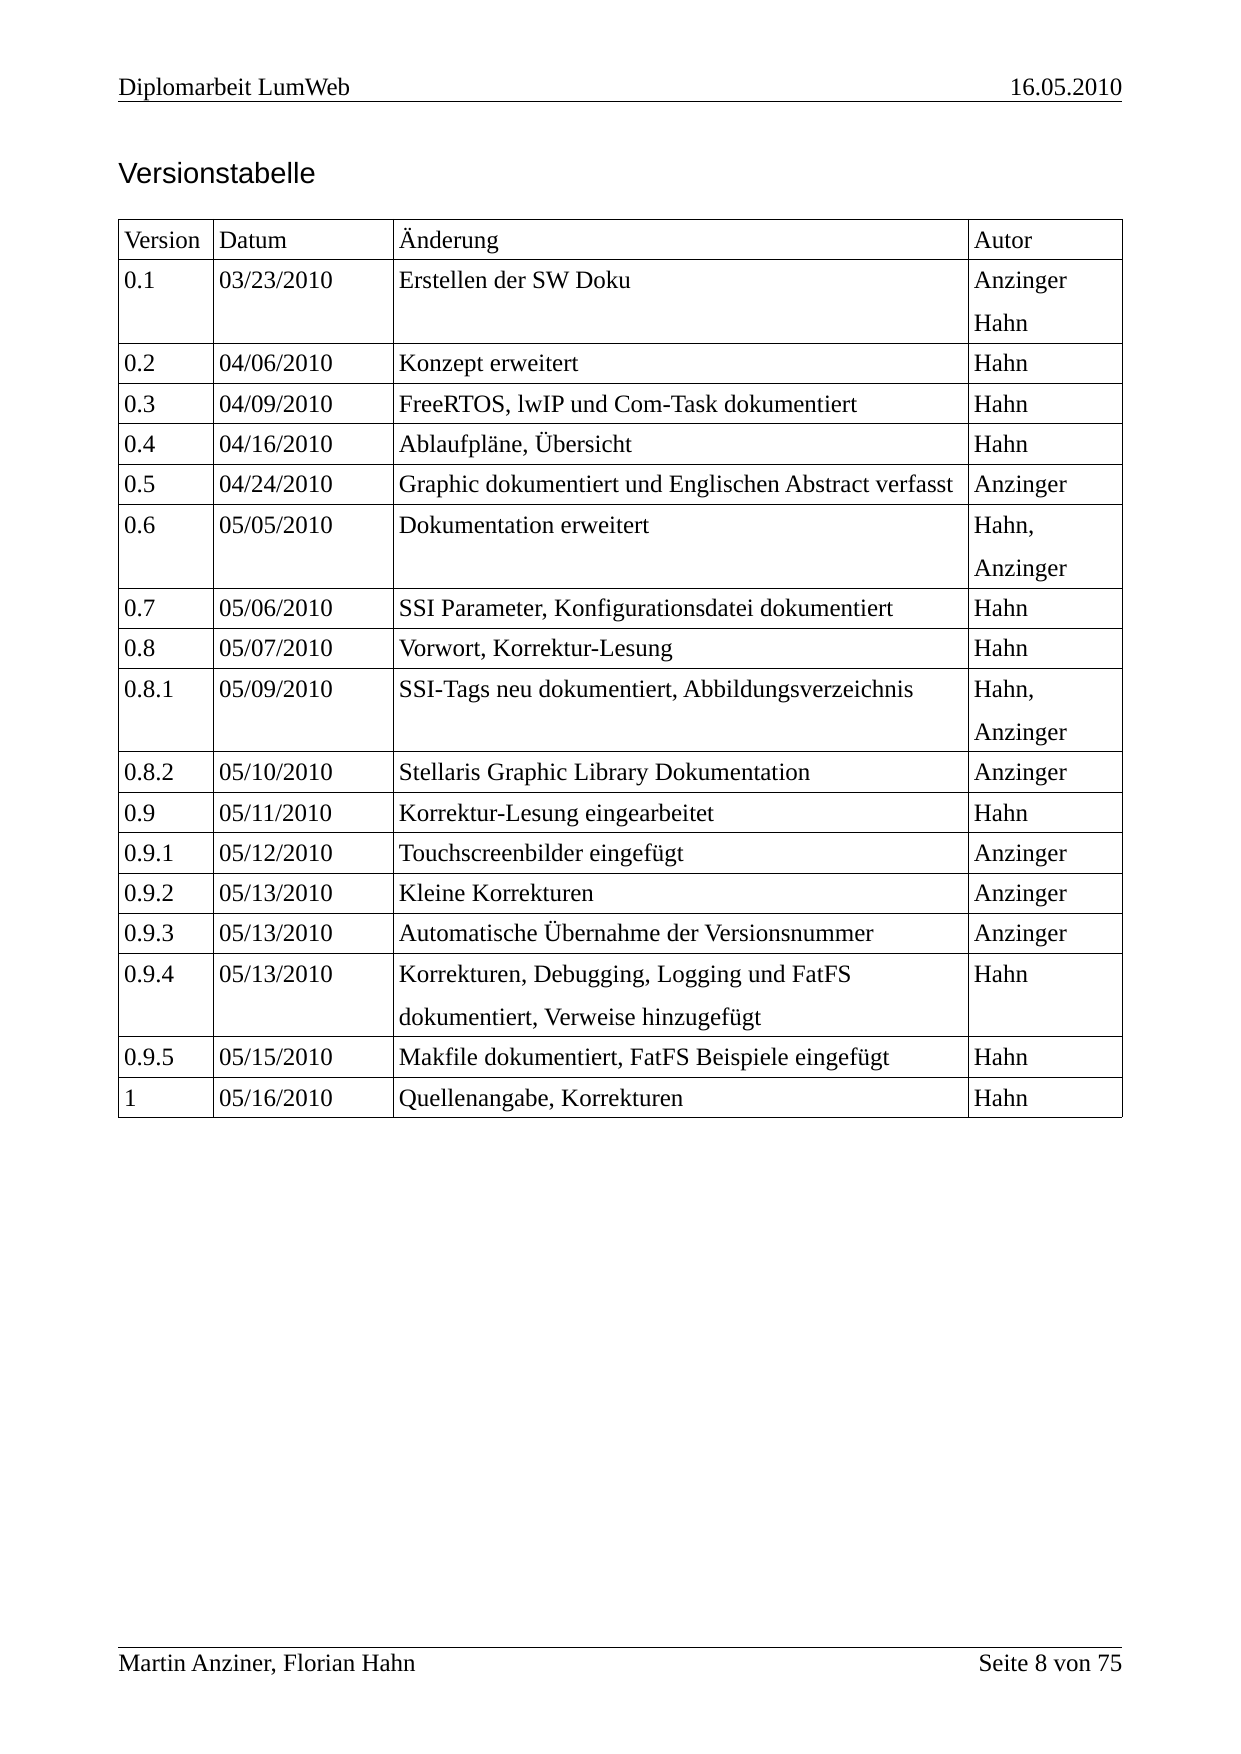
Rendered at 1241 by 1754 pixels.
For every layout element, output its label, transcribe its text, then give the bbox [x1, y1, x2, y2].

table_cell Hahn [969, 1037, 1122, 1077]
table_header Version [119, 220, 213, 259]
table_cell 06.04.2010 [214, 344, 393, 383]
table_cell Anzinger [969, 914, 1122, 953]
table_cell 16.04.2010 [214, 424, 393, 464]
table_cell 09.04.2010 [214, 384, 393, 423]
table_cell Anzinger [969, 465, 1122, 504]
table_cell 09.05.2010 [214, 669, 393, 751]
table_cell Anzinger [969, 752, 1122, 792]
table_cell Hahn [969, 954, 1122, 1036]
table_cell Anzinger [969, 833, 1122, 872]
table_cell Vorwort, Korrektur-Lesung [394, 629, 968, 668]
table_cell SSI Parameter, Konfigurationsdatei dokumentiert [394, 589, 968, 628]
table_cell 0.8.1 [119, 669, 213, 751]
table_cell 15.05.2010 [214, 1037, 393, 1077]
table_cell 0.5 [119, 465, 213, 504]
table_cell 05.05.2010 [214, 505, 393, 587]
table_cell 0.6 [119, 505, 213, 587]
table_header Autor [969, 220, 1122, 259]
table_cell 0.1 [119, 260, 213, 343]
table_cell Hahn [969, 344, 1122, 383]
table_cell 0.9.1 [119, 833, 213, 872]
table_cell Stellaris Graphic Library Dokumentation [394, 752, 968, 792]
table_cell Automatische Übernahme der Versionsnummer [394, 914, 968, 953]
table_cell 10.05.2010 [214, 752, 393, 792]
table_cell Anzinger Hahn [969, 260, 1122, 343]
table_cell Erstellen der SW Doku [394, 260, 968, 343]
table_cell 23.03.2010 [214, 260, 393, 343]
subtitle Versionstabelle [118, 156, 1122, 190]
table_cell 0.9 [119, 793, 213, 832]
table_cell Hahn [969, 629, 1122, 668]
table_cell Touchscreenbilder eingefügt [394, 833, 968, 872]
table_cell Dokumentation erweitert [394, 505, 968, 587]
table_cell Konzept erweitert [394, 344, 968, 383]
table_cell Hahn, Anzinger [969, 505, 1122, 587]
table_cell 0.7 [119, 589, 213, 628]
table_cell 0.9.4 [119, 954, 213, 1036]
table_cell Graphic dokumentiert und Englischen Abstract verfasst [394, 465, 968, 504]
table_cell 24.04.2010 [214, 465, 393, 504]
table_cell SSI-Tags neu dokumentiert, Abbildungsverzeichnis [394, 669, 968, 751]
table_cell 0.8 [119, 629, 213, 668]
table_cell 13.05.2010 [214, 874, 393, 913]
table_cell Hahn [969, 1078, 1122, 1117]
table_cell Ablaufpläne, Übersicht [394, 424, 968, 464]
table_cell 1 [119, 1078, 213, 1117]
table_cell Hahn [969, 793, 1122, 832]
table_cell 0.9.3 [119, 914, 213, 953]
table_cell 0.4 [119, 424, 213, 464]
table_header Änderung [394, 220, 968, 259]
table_cell 06.05.2010 [214, 589, 393, 628]
table_cell 11.05.2010 [214, 793, 393, 832]
table_cell 12.05.2010 [214, 833, 393, 872]
table_cell Kleine Korrekturen [394, 874, 968, 913]
table_cell 0.9.2 [119, 874, 213, 913]
table_cell Korrektur-Lesung eingearbeitet [394, 793, 968, 832]
table_cell Anzinger [969, 874, 1122, 913]
table_cell 0.8.2 [119, 752, 213, 792]
table_cell Hahn [969, 589, 1122, 628]
table_header Datum [214, 220, 393, 259]
table_cell 13.05.2010 [214, 914, 393, 953]
table_cell FreeRTOS, lwIP und Com-Task dokumentiert [394, 384, 968, 423]
table_cell Hahn, Anzinger [969, 669, 1122, 751]
table_cell 13.05.2010 [214, 954, 393, 1036]
table_cell Quellenangabe, Korrekturen [394, 1078, 968, 1117]
table_cell Hahn [969, 424, 1122, 464]
table_cell 16.05.2010 [214, 1078, 393, 1117]
table_cell Hahn [969, 384, 1122, 423]
table_cell 0.2 [119, 344, 213, 383]
table_cell 0.9.5 [119, 1037, 213, 1077]
table_cell 0.3 [119, 384, 213, 423]
table_cell Korrekturen, Debugging, Logging und FatFS dokumentiert, Verweise hinzugefügt [394, 954, 968, 1036]
table_cell Makfile dokumentiert, FatFS Beispiele eingefügt [394, 1037, 968, 1077]
table_cell 07.05.2010 [214, 629, 393, 668]
